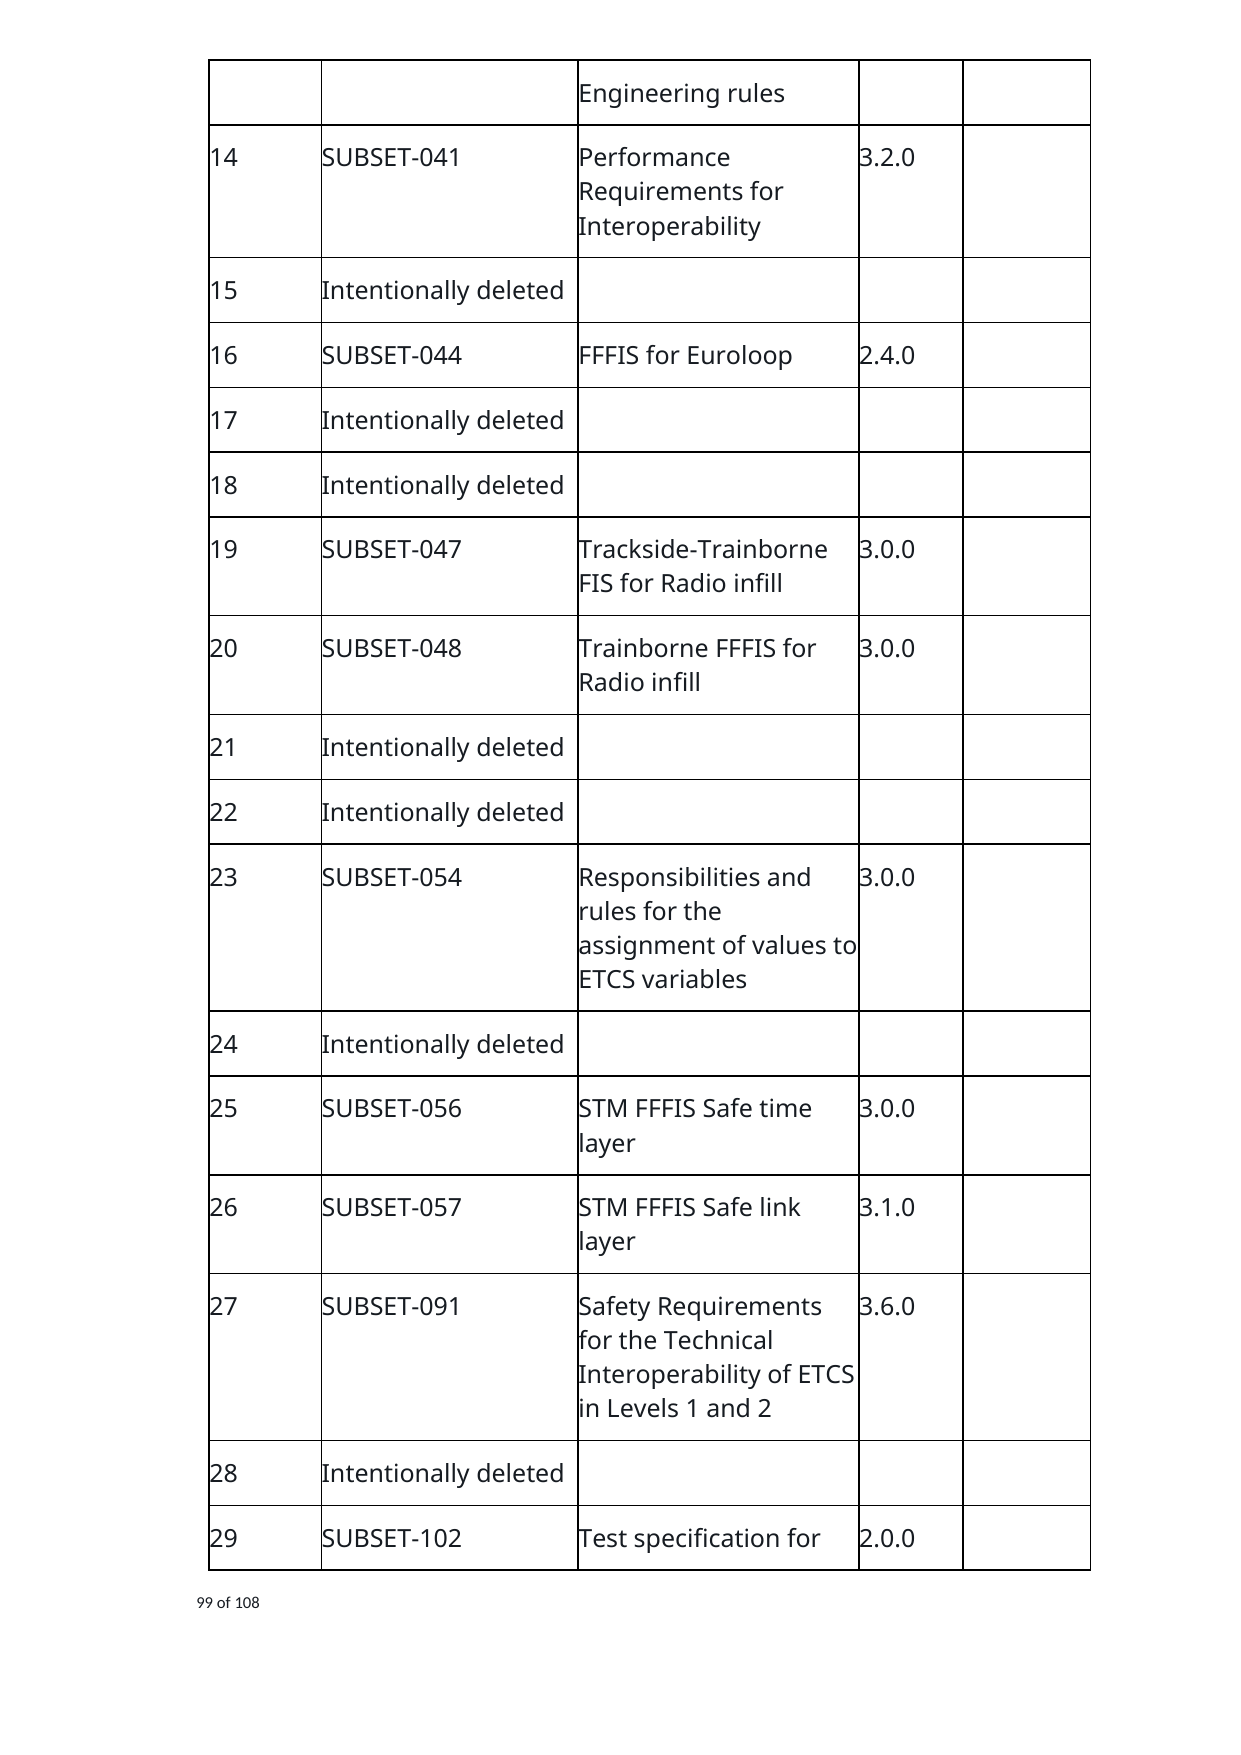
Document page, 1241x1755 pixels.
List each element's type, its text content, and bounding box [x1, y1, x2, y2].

table_cell Test specification for [579, 1506, 858, 1569]
table_cell [579, 715, 858, 778]
table_cell [210, 61, 321, 124]
table_cell [964, 1012, 1090, 1075]
table_cell [964, 1441, 1090, 1504]
table_cell [579, 388, 858, 451]
table_cell SUBSET-091 [322, 1274, 577, 1440]
table_cell [860, 61, 962, 124]
table_cell Responsibilities and rules for the assignment of values to ETCS variables [579, 845, 858, 1010]
table_cell [964, 780, 1090, 843]
table_cell 3.1.0 [860, 1176, 962, 1273]
table_cell 21 [210, 715, 321, 778]
table_cell [860, 388, 962, 451]
table_cell SUBSET-044 [322, 323, 577, 386]
table_cell [964, 518, 1090, 615]
table_cell 3.0.0 [860, 616, 962, 714]
table_cell [579, 1012, 858, 1075]
table_cell [579, 453, 858, 516]
table_cell 15 [210, 258, 321, 322]
table_cell 16 [210, 323, 321, 386]
table_cell 3.0.0 [860, 845, 962, 1010]
table_cell 24 [210, 1012, 321, 1075]
table_cell [860, 453, 962, 516]
table_cell 3.6.0 [860, 1274, 962, 1440]
table_cell 18 [210, 453, 321, 516]
table_cell [860, 1012, 962, 1075]
table_cell [860, 1441, 962, 1504]
table_cell [964, 616, 1090, 714]
table_cell [322, 61, 577, 124]
table_cell 22 [210, 780, 321, 843]
table_cell 2.4.0 [860, 323, 962, 386]
table_cell SUBSET-041 [322, 126, 577, 257]
table_cell 20 [210, 616, 321, 714]
table_cell [964, 1077, 1090, 1174]
table_cell Intentionally deleted [322, 453, 577, 516]
table_cell [964, 845, 1090, 1010]
table_cell 19 [210, 518, 321, 615]
table_cell STM FFFIS Safe link layer [579, 1176, 858, 1273]
table_cell Trackside-Trainborne FIS for Radio infill [579, 518, 858, 615]
table_cell SUBSET-047 [322, 518, 577, 615]
table_cell 27 [210, 1274, 321, 1440]
table_cell [860, 715, 962, 778]
table_cell 3.2.0 [860, 126, 962, 257]
table_cell [579, 1441, 858, 1504]
table_cell [860, 258, 962, 322]
table_cell [964, 1176, 1090, 1273]
table_cell Safety Requirements for the Technical Interoperability of ETCS in Levels 1 and 2 [579, 1274, 858, 1440]
table_cell STM FFFIS Safe time layer [579, 1077, 858, 1174]
table_cell 3.0.0 [860, 1077, 962, 1174]
table_cell Intentionally deleted [322, 388, 577, 451]
table_cell [964, 715, 1090, 778]
table_cell SUBSET-056 [322, 1077, 577, 1174]
table_cell 28 [210, 1441, 321, 1504]
table_cell Intentionally deleted [322, 1441, 577, 1504]
table_cell SUBSET-057 [322, 1176, 577, 1273]
table_cell SUBSET-102 [322, 1506, 577, 1569]
table_cell [964, 453, 1090, 516]
table_cell [964, 258, 1090, 322]
table_cell [579, 780, 858, 843]
table_cell 17 [210, 388, 321, 451]
table_cell [579, 258, 858, 322]
table_cell Trainborne FFFIS for Radio infill [579, 616, 858, 714]
table_cell [964, 323, 1090, 386]
table_cell [964, 61, 1090, 124]
table_cell 23 [210, 845, 321, 1010]
table_cell FFFIS for Euroloop [579, 323, 858, 386]
table_cell 26 [210, 1176, 321, 1273]
table_cell 14 [210, 126, 321, 257]
table_cell SUBSET-054 [322, 845, 577, 1010]
table_cell 2.0.0 [860, 1506, 962, 1569]
table_cell [964, 126, 1090, 257]
table_cell Intentionally deleted [322, 715, 577, 778]
table_cell Engineering rules [579, 61, 858, 124]
table_cell [860, 780, 962, 843]
table_cell Intentionally deleted [322, 1012, 577, 1075]
table_cell Intentionally deleted [322, 258, 577, 322]
table_cell 29 [210, 1506, 321, 1569]
table_cell Intentionally deleted [322, 780, 577, 843]
table_cell Performance Requirements for Interoperability [579, 126, 858, 257]
table_cell [964, 1274, 1090, 1440]
table_cell [964, 1506, 1090, 1569]
table_cell [964, 388, 1090, 451]
table_cell SUBSET-048 [322, 616, 577, 714]
table_cell 3.0.0 [860, 518, 962, 615]
table_cell 25 [210, 1077, 321, 1174]
